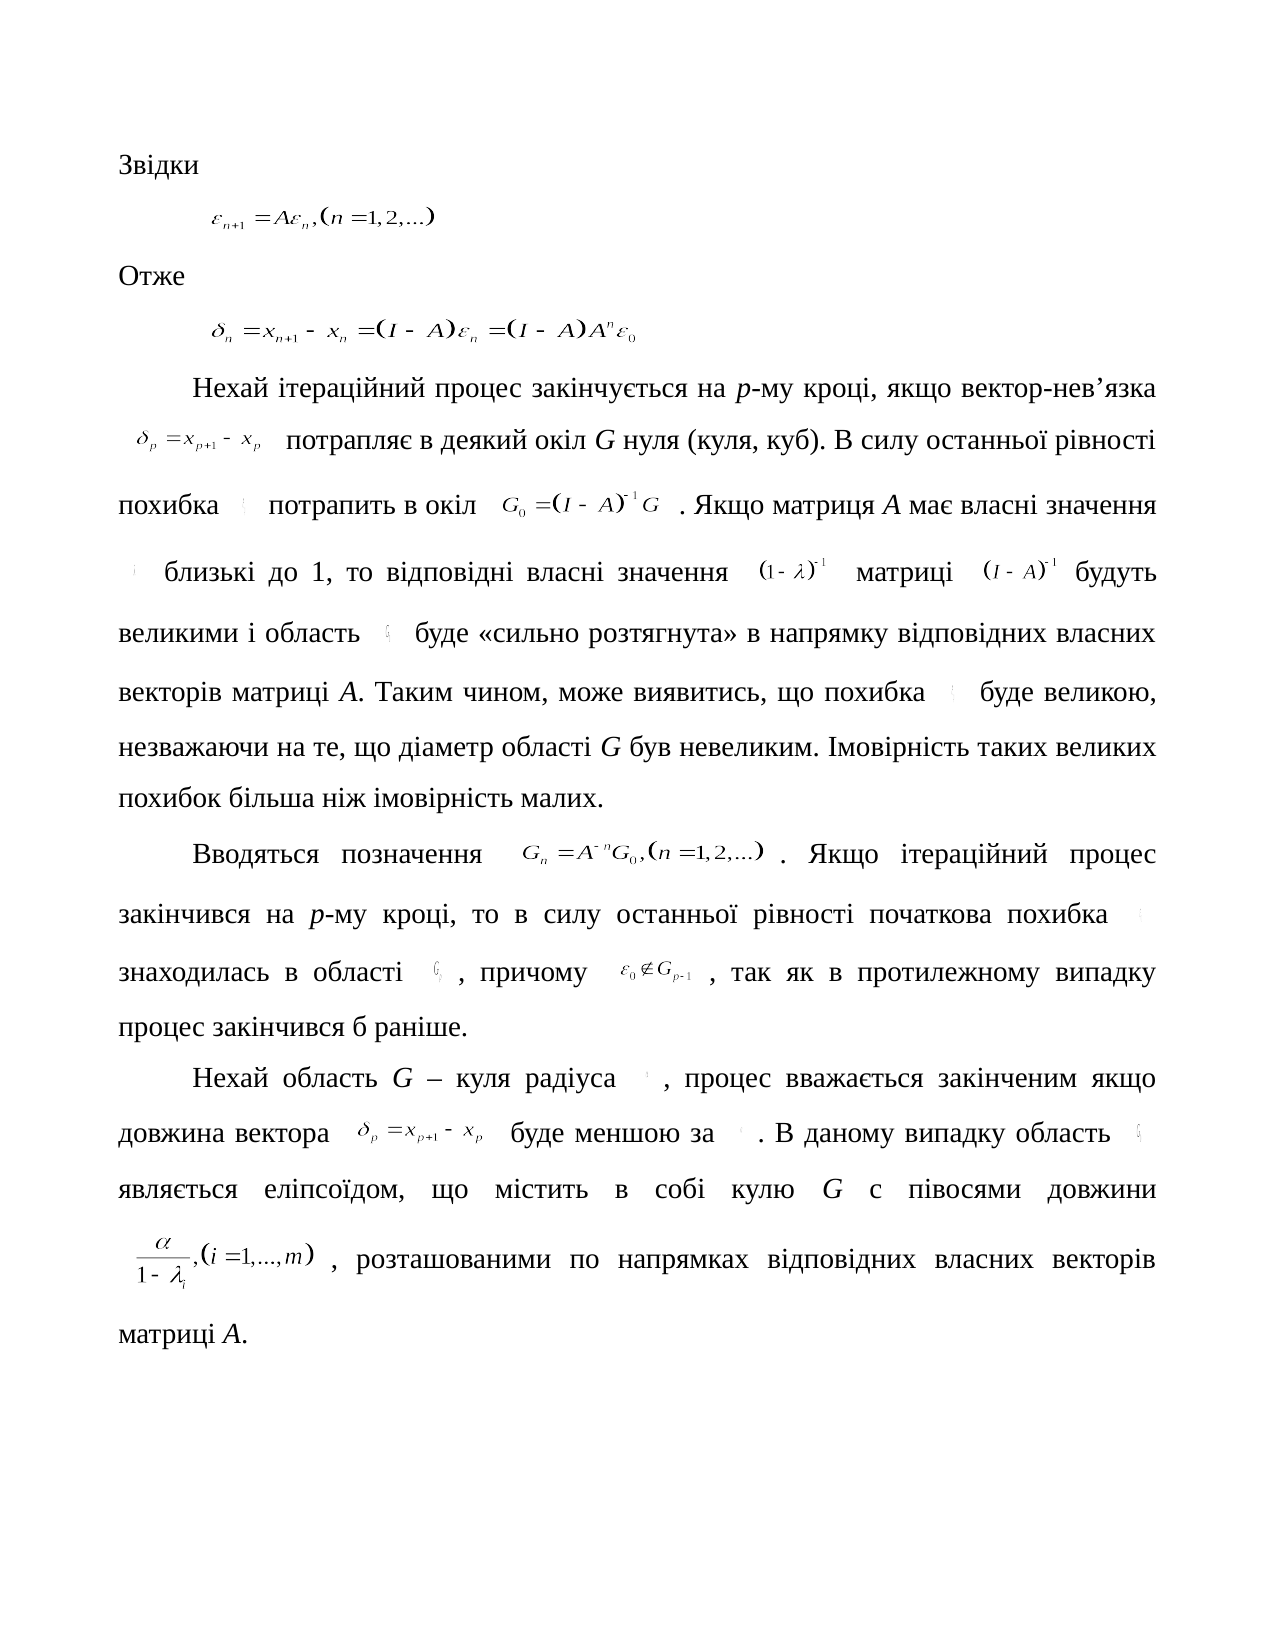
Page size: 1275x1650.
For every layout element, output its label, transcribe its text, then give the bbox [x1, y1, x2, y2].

text Нехай область G – куля радіуса , процес вважається закінченим якщо довжина вектора буде меншою за . В даному випадку область являється еліпсоїдом, що містить в собі кулю G с півосями довжини , розташованими по напрямках відповідних власних векторів матриці А. [118, 1060, 1157, 1350]
text Вводяться позначення . Якщо ітераційний процес закінчився на p-му кроці, то в силу останньої рівності початкова похибка знаходилась в області , причому , так як в протилежному випадку процес закінчився б раніше. [118, 830, 1157, 1043]
text Отже [118, 258, 1157, 291]
text Нехай ітераційний процес закінчується на p-му кроці, якщо вектор-нев’язка потрапляє в деякий окіл G нуля (куля, куб). В силу останньої рівності похибка потрапить в окіл . Якщо матриця А має власні значення близькі до 1, то відповідні власні значення матриці будуть великими і область буде «сильно розтягнута» в напрямку відповідних власних векторів матриці А. Таким чином, може виявитись, що похибка буде великою, незважаючи на те, що діаметр області G був невеликим. Імовірність таких великих похибок більша ніж імовірність малих. [118, 371, 1157, 813]
text Звідки [118, 147, 1157, 180]
